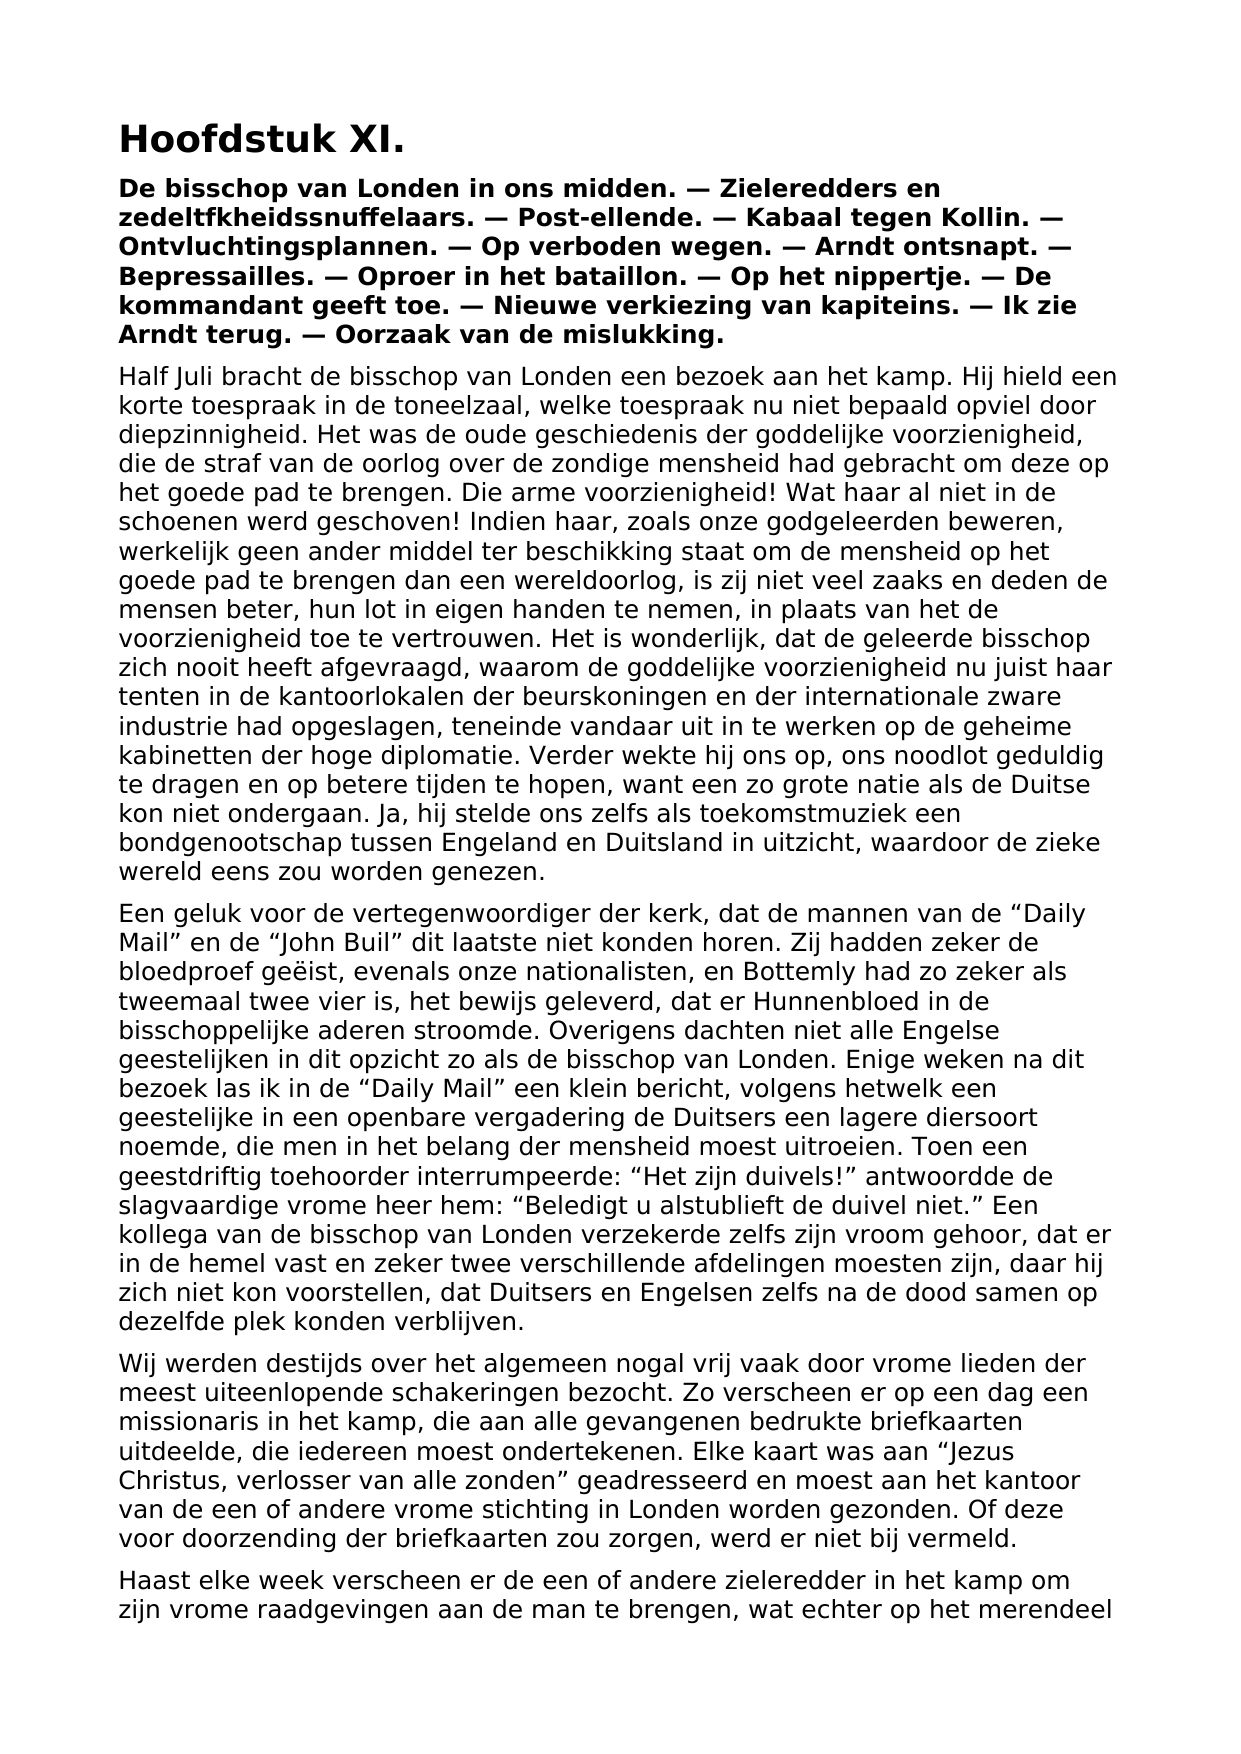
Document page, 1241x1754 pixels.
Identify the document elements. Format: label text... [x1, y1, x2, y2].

text Wij werden destijds over het algemeen nogal vrij vaak door vrome lieden der meest uiteenlopende schakeringen bezocht. Zo verscheen er op een dag een missionaris in het kamp, die aan alle gevangenen bedrukte briefkaarten uitdeelde, die iedereen moest ondertekenen. Elke kaart was aan “Jezus Christus, verlosser van alle zonden” geadresseerd en moest aan het kantoor van de een of andere vrome stichting in Londen worden gezonden. Of deze voor doorzending der briefkaarten zou zorgen, werd er niet bij vermeld. [118, 1349, 1122, 1553]
text De bisschop van Londen in ons midden. — Zieleredders en zedeltfkheidssnuffelaars. — Post-ellende. — Kabaal tegen Kollin. — Ontvluchtingsplannen. — Op verboden wegen. — Arndt ontsnapt. — Bepressailles. — Oproer in het bataillon. — Op het nippertje. — De kommandant geeft toe. — Nieuwe verkiezing van kapiteins. — Ik zie Arndt terug. — Oorzaak van de mislukking. [118, 174, 1122, 349]
text Een geluk voor de vertegenwoordiger der kerk, dat de mannen van de “Daily Mail” en de “John Buil” dit laatste niet konden horen. Zij hadden zeker de bloedproef geëist, evenals onze nationalisten, en Bottemly had zo zeker als tweemaal twee vier is, het bewijs geleverd, dat er Hunnenbloed in de bisschoppelijke aderen stroomde. Overigens dachten niet alle Engelse geestelijken in dit opzicht zo als de bisschop van Londen. Enige weken na dit bezoek las ik in de “Daily Mail” een klein bericht, volgens hetwelk een geestelijke in een openbare vergadering de Duitsers een lagere diersoort noemde, die men in het belang der mensheid moest uitroeien. Toen een geestdriftig toehoorder interrumpeerde: “Het zijn duivels!” antwoordde de slagvaardige vrome heer hem: “Beledigt u alstublieft de duivel niet.” Een kollega van de bisschop van Londen verzekerde zelfs zijn vroom gehoor, dat er in de hemel vast en zeker twee verschillende afdelingen moesten zijn, daar hij zich niet kon voorstellen, dat Duitsers en Engelsen zelfs na de dood samen op dezelfde plek konden verblijven. [118, 899, 1122, 1337]
subtitle Hoofdstuk XI. [118, 118, 1122, 162]
text Haast elke week verscheen er de een of andere zieleredder in het kamp om zijn vrome raadgevingen aan de man te brengen, wat echter op het merendeel [118, 1566, 1122, 1624]
text Half Juli bracht de bisschop van Londen een bezoek aan het kamp. Hij hield een korte toespraak in de toneelzaal, welke toespraak nu niet bepaald opviel door diepzinnigheid. Het was de oude geschiedenis der goddelijke voorzienigheid, die de straf van de oorlog over de zondige mensheid had gebracht om deze op het goede pad te brengen. Die arme voorzienigheid! Wat haar al niet in de schoenen werd geschoven! Indien haar, zoals onze godgeleerden beweren, werkelijk geen ander middel ter beschikking staat om de mensheid op het goede pad te brengen dan een wereldoorlog, is zij niet veel zaaks en deden de mensen beter, hun lot in eigen handen te nemen, in plaats van het de voorzienigheid toe te vertrouwen. Het is wonderlijk, dat de geleerde bisschop zich nooit heeft afgevraagd, waarom de goddelijke voorzienigheid nu juist haar tenten in de kantoorlokalen der beurskoningen en der internationale zware industrie had opgeslagen, teneinde vandaar uit in te werken op de geheime kabinetten der hoge diplomatie. Verder wekte hij ons op, ons noodlot geduldig te dragen en op betere tijden te hopen, want een zo grote natie als de Duitse kon niet ondergaan. Ja, hij stelde ons zelfs als toekomstmuziek een bondgenootschap tussen Engeland en Duitsland in uitzicht, waardoor de zieke wereld eens zou worden genezen. [118, 362, 1122, 887]
